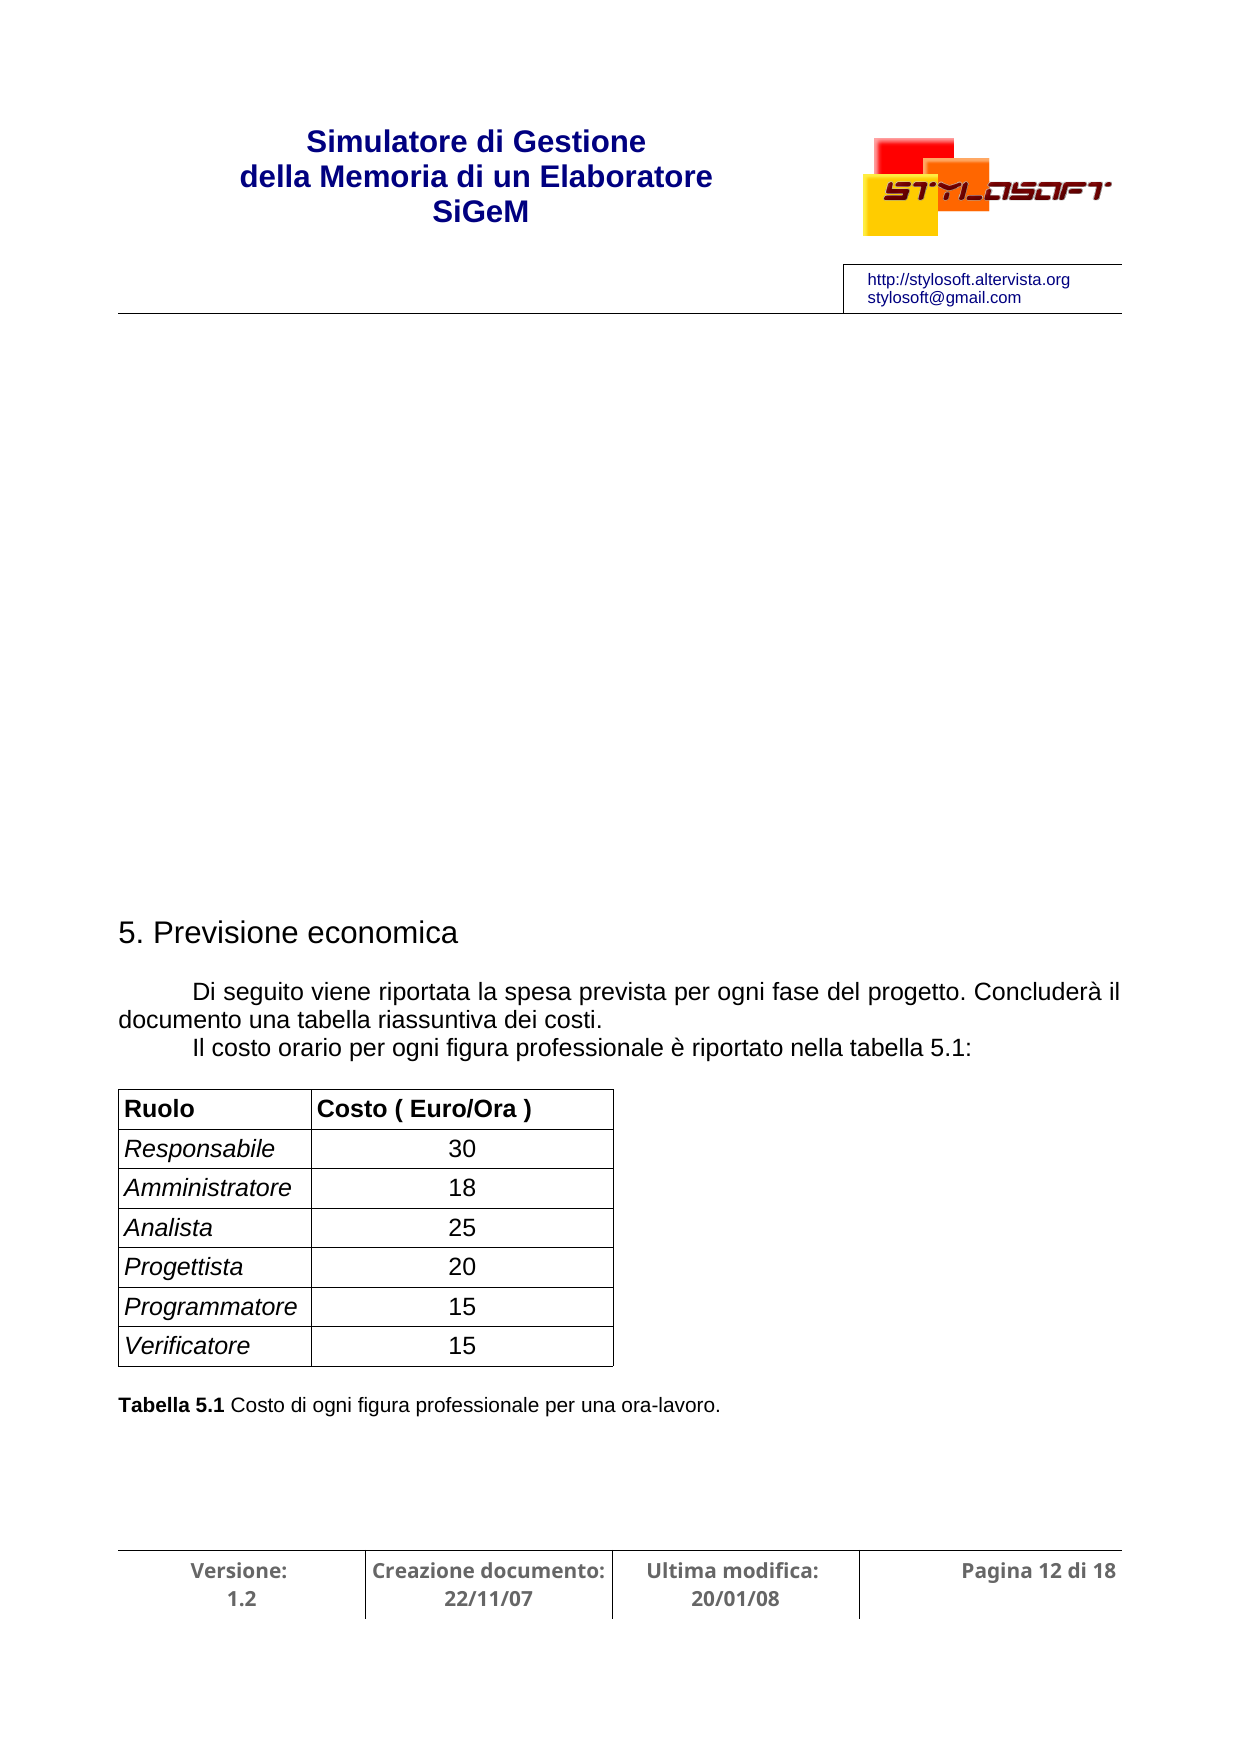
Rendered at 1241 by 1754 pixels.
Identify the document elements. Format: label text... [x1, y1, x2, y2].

picture [848, 123, 1117, 247]
table_header Costo ( Euro/Ora ) [312, 1090, 613, 1129]
table_cell Analista [119, 1209, 311, 1247]
table_cell 18 [312, 1169, 613, 1208]
table_cell 20 [312, 1248, 613, 1287]
table_cell 25 [312, 1209, 613, 1247]
table_cell 30 [312, 1130, 613, 1168]
text Tabella 5.1 Costo di ogni figura professionale per una ora-lavoro. [118, 1394, 1122, 1417]
text Il costo orario per ogni figura professionale è riportato nella tabella 5.1: [118, 1033, 1122, 1061]
table_header Ruolo [119, 1090, 311, 1129]
table_cell Amministratore [119, 1169, 311, 1208]
table_cell Programmatore [119, 1288, 311, 1326]
table_cell 15 [312, 1288, 613, 1326]
table_cell Progettista [119, 1248, 311, 1287]
text 5. Previsione economica [118, 915, 1122, 950]
table_cell Verificatore [119, 1327, 311, 1366]
table_cell Responsabile [119, 1130, 311, 1168]
text Di seguito viene riportata la spesa prevista per ogni fase del progetto. Concluderà il documento una tabella riassuntiva dei costi. [118, 978, 1122, 1033]
table_cell 15 [312, 1327, 613, 1366]
